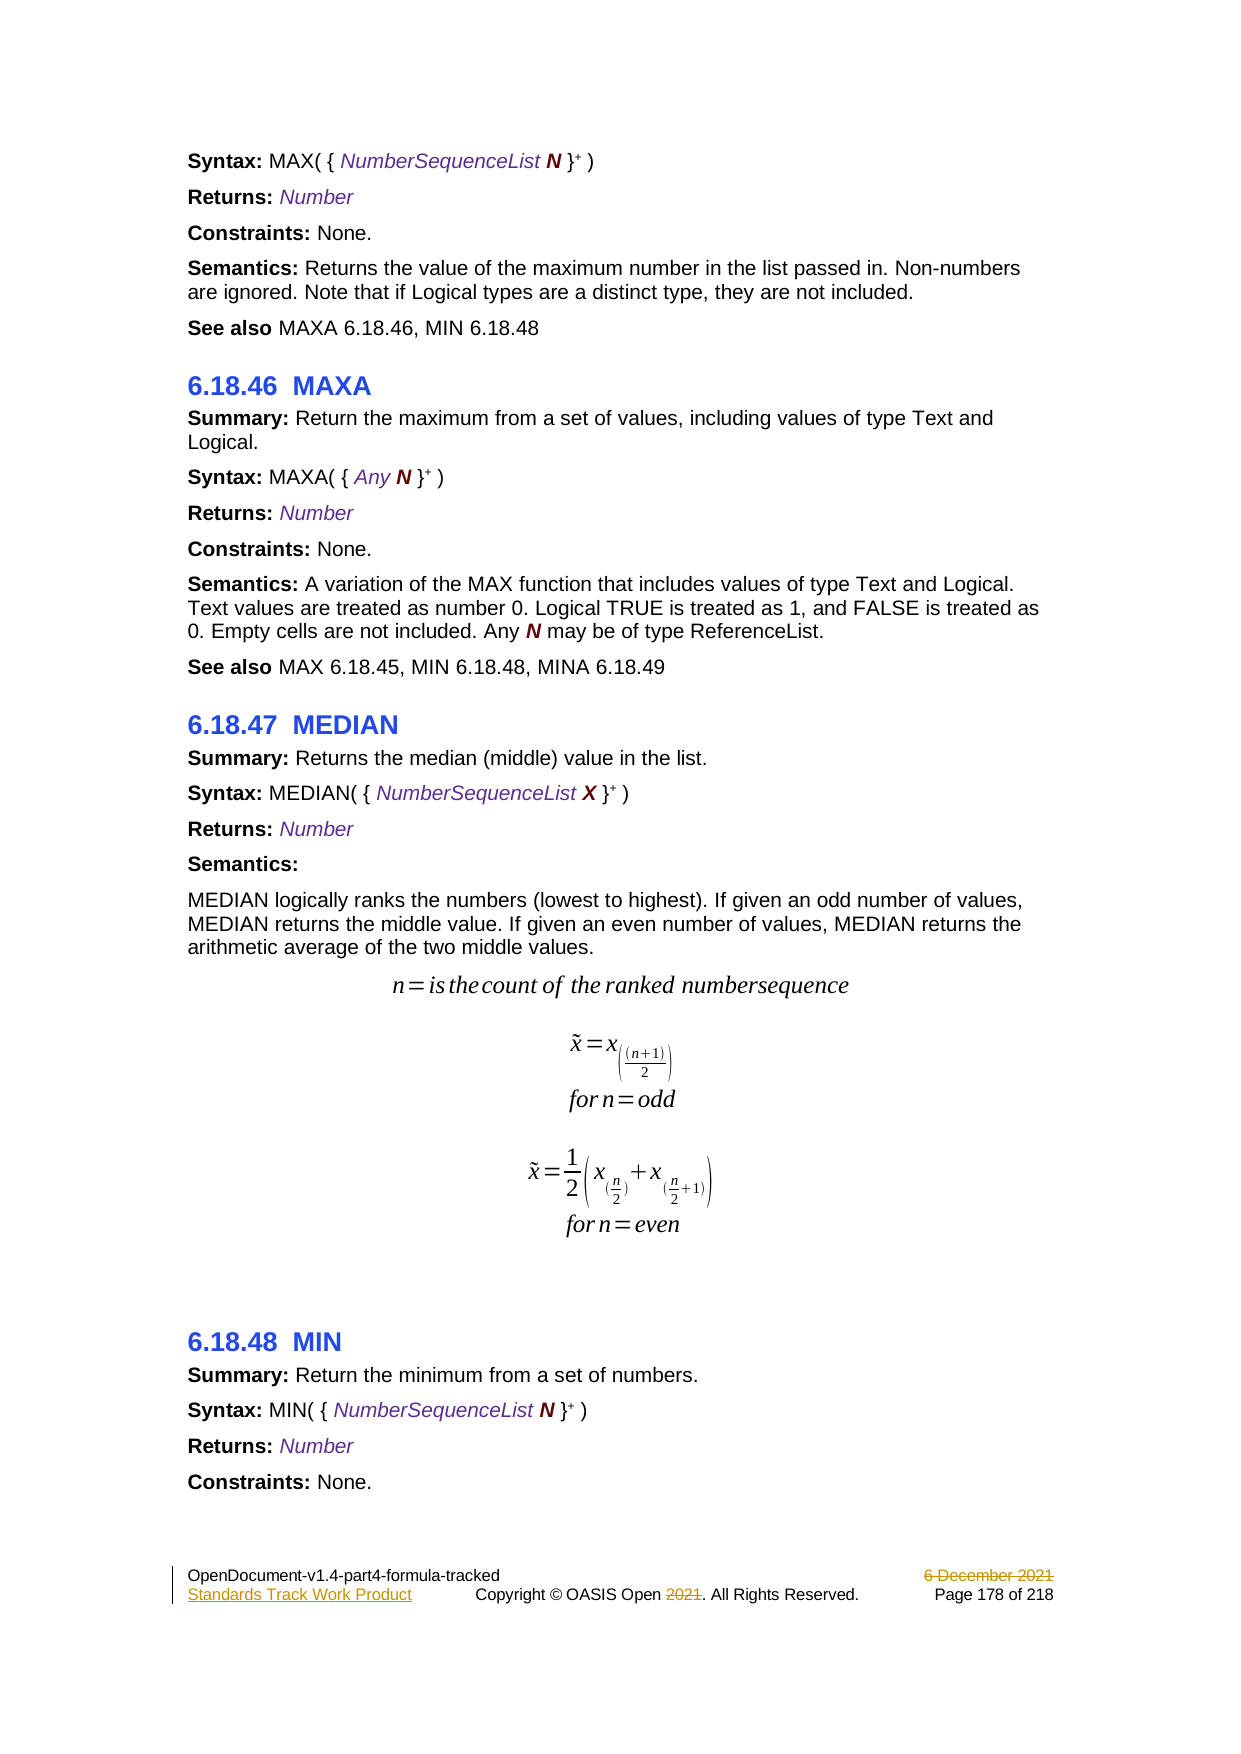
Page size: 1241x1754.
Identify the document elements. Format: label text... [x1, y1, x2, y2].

subtitle MIN [187, 1327, 1053, 1357]
text See also MAX 6.18.45, MIN 6.18.48, MINA 6.18.49 [187, 655, 1053, 679]
text Summary: Returns the median (middle) value in the list. [187, 746, 1053, 769]
subtitle MAXA [187, 371, 1053, 401]
text Syntax: MEDIAN( { NumberSequenceList X }+ ) [187, 782, 1053, 805]
text Returns: Number [187, 186, 1053, 209]
text Constraints: None. [187, 221, 1053, 245]
text Semantics: [187, 853, 1053, 876]
text Constraints: None. [187, 537, 1053, 561]
text Summary: Return the maximum from a set of values, including values of type Text and Logical. [187, 407, 1053, 454]
text Returns: Number [187, 501, 1053, 525]
text Constraints: None. [187, 1470, 1053, 1494]
text Semantics: A variation of the MAX function that includes values of type Text and Logical. Text values are treated as number 0. Logical TRUE is treated as 1, and FALSE is treated as 0. Empty cells are not included. Any N may be of type ReferenceList. [187, 573, 1053, 643]
text See also MAXA 6.18.46, MIN 6.18.48 [187, 316, 1053, 339]
subtitle MEDIAN [187, 710, 1053, 740]
text MEDIAN logically ranks the numbers (lowest to highest). If given an odd number of values, MEDIAN returns the middle value. If given an even number of values, MEDIAN returns the arithmetic average of the two middle values. [187, 888, 1053, 959]
text Semantics: Returns the value of the maximum number in the list passed in. Non-numbers are ignored. Note that if Logical types are a distinct type, they are not included. [187, 257, 1053, 304]
text Syntax: MIN( { NumberSequenceList N }+ ) [187, 1399, 1053, 1422]
text Summary: Return the minimum from a set of numbers. [187, 1363, 1053, 1387]
text Syntax: MAX( { NumberSequenceList N }+ ) [187, 150, 1053, 173]
text Returns: Number [187, 1434, 1053, 1458]
text Syntax: MAXA( { Any N }+ ) [187, 466, 1053, 489]
text Returns: Number [187, 817, 1053, 841]
